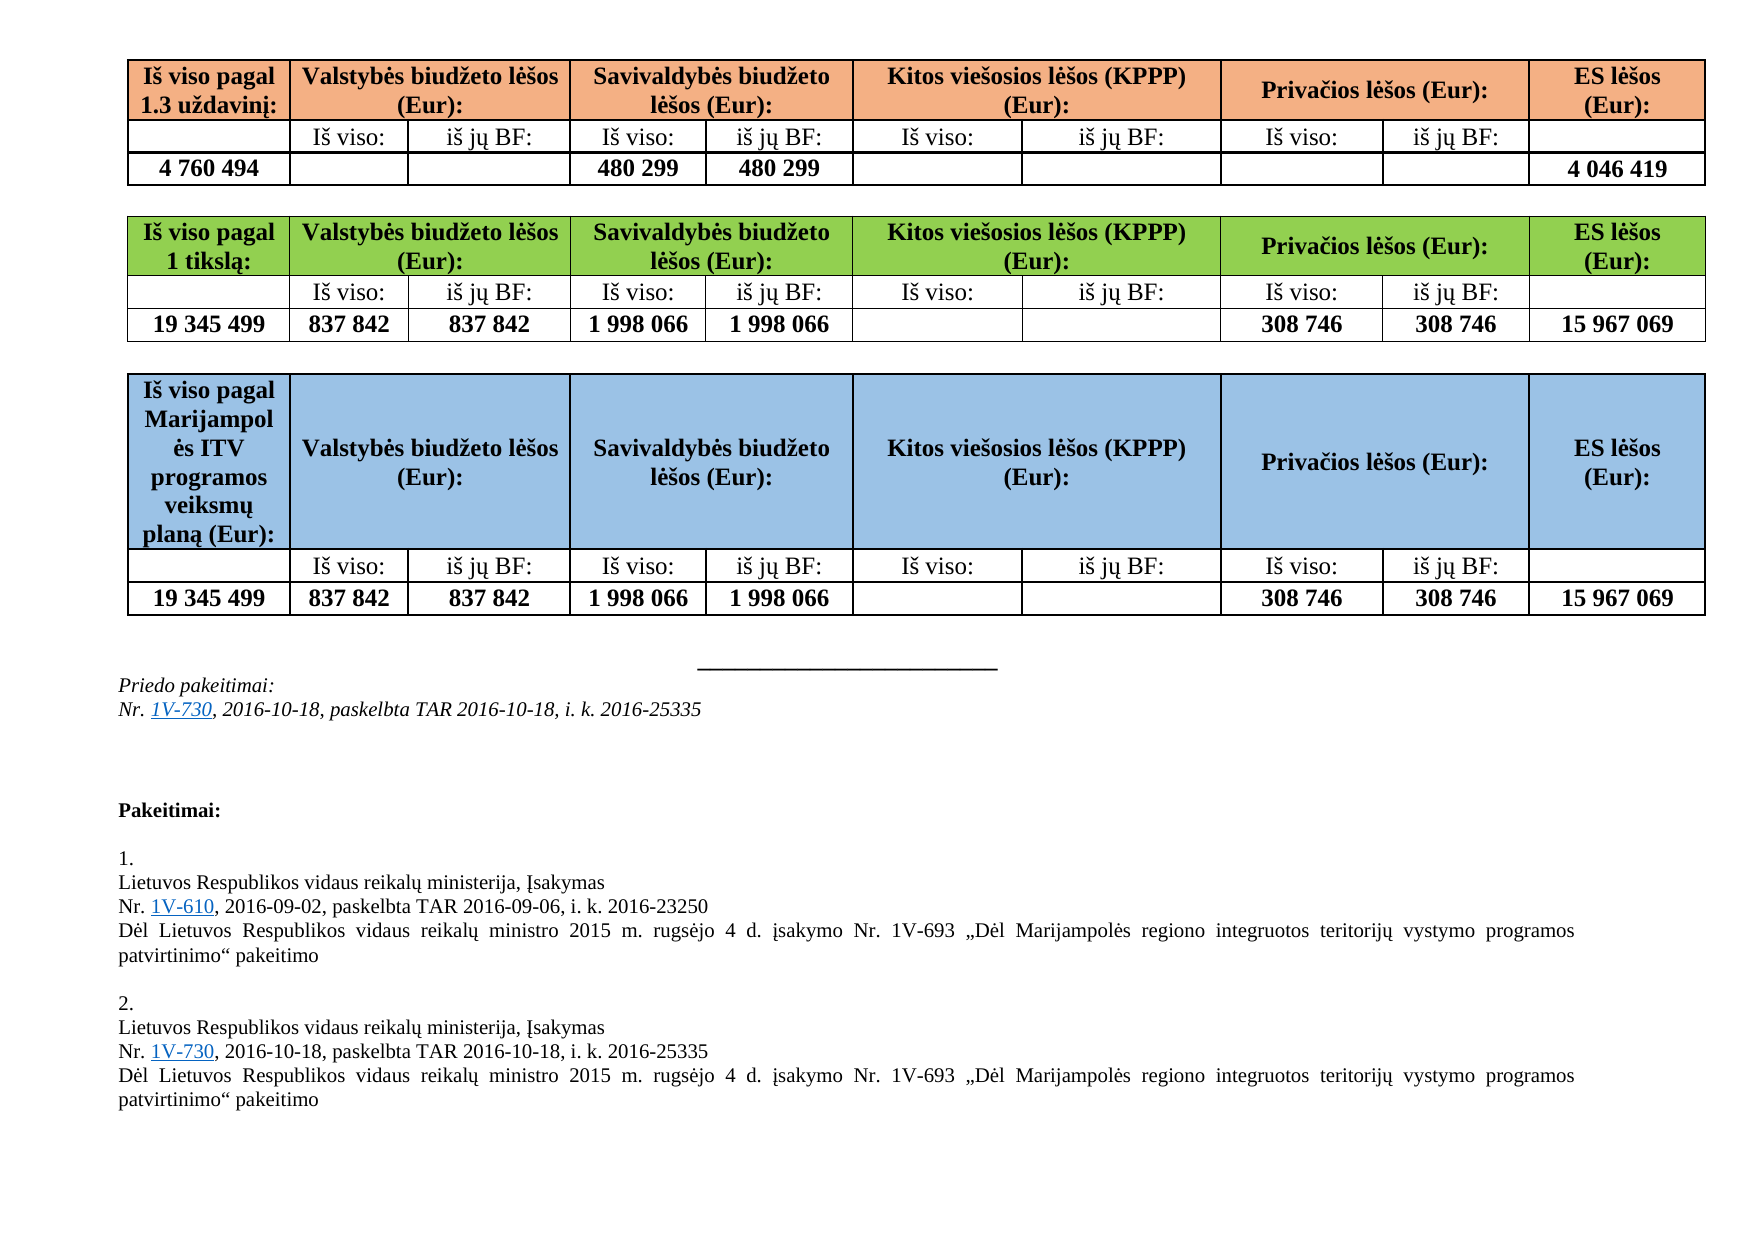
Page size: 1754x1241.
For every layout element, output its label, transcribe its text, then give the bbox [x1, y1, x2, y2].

table_cell iš jų BF: [707, 550, 852, 581]
table_cell Privačios lėšos (Eur): [1222, 61, 1528, 119]
table_cell [1713, 581, 1738, 613]
table_cell [1023, 154, 1220, 184]
table_cell [1738, 119, 1754, 151]
table_cell [1706, 548, 1712, 581]
table_cell [408, 342, 570, 373]
table_cell 308 746 [1383, 309, 1529, 341]
text Pakeitimai: [118, 798, 1577, 822]
table_cell 480 299 [707, 154, 852, 184]
table_cell iš jų BF: [1023, 276, 1220, 308]
table_cell Iš viso: [571, 550, 705, 581]
table_cell Iš viso: [571, 276, 705, 308]
table_cell [409, 154, 569, 184]
table_cell iš jų BF: [1023, 550, 1220, 581]
table_cell 837 842 [409, 309, 570, 341]
table_cell [1713, 59, 1738, 119]
table_cell [1738, 581, 1754, 613]
table_cell Iš viso pagal 1 tikslą: [128, 217, 289, 275]
table_cell [1706, 308, 1712, 341]
table_cell Iš viso: [571, 121, 705, 151]
table_cell [570, 186, 706, 216]
table_cell [128, 342, 290, 373]
table_cell iš jų BF: [1023, 121, 1220, 151]
table_cell [570, 342, 706, 373]
table_cell [290, 342, 408, 373]
table_cell 4 046 419 [1530, 154, 1704, 184]
table_cell 308 746 [1222, 583, 1382, 613]
text Dėl Lietuvos Respublikos vidaus reikalų ministro 2015 m. rugsėjo 4 d. įsakymo Nr. 1V-693 „Dėl Marijampolės regiono integruotos teritorijų vystymo programos patvirtinimo“ pakeitimo [118, 1063, 1577, 1111]
table_cell [1529, 186, 1705, 216]
text Nr. 1V-730, 2016-10-18, paskelbta TAR 2016-10-18, i. k. 2016-25335 [118, 1039, 1577, 1063]
table_cell iš jų BF: [706, 276, 852, 308]
table_cell [1023, 583, 1220, 613]
text Nr. 1V-610, 2016-09-02, paskelbta TAR 2016-09-06, i. k. 2016-23250 [118, 894, 1577, 918]
table_cell Iš viso: [1222, 121, 1382, 151]
table_cell [1713, 184, 1738, 216]
table_cell [1738, 341, 1754, 373]
text Priedo pakeitimai: [118, 673, 1577, 697]
table_cell Iš viso: [854, 121, 1021, 151]
table_cell Iš viso pagal 1.3 uždavinį: [129, 61, 289, 119]
table_cell Privačios lėšos (Eur): [1221, 217, 1529, 275]
table_cell [1706, 119, 1712, 151]
table_cell Iš viso: [1221, 276, 1382, 308]
table_cell [1713, 341, 1738, 373]
table_cell [1023, 309, 1220, 341]
table_cell [1738, 216, 1754, 275]
table_cell ES lėšos (Eur): [1530, 61, 1704, 119]
table_cell 308 746 [1221, 309, 1382, 341]
table_cell iš jų BF: [1384, 121, 1528, 151]
table_cell iš jų BF: [409, 121, 569, 151]
table_cell Savivaldybės biudžeto lėšos (Eur): [571, 375, 852, 548]
text Nr. 1V-730, 2016-10-18, paskelbta TAR 2016-10-18, i. k. 2016-25335 [118, 697, 1577, 721]
text Dėl Lietuvos Respublikos vidaus reikalų ministro 2015 m. rugsėjo 4 d. įsakymo Nr. 1V-693 „Dėl Marijampolės regiono integruotos teritorijų vystymo programos patvirtinimo“ pakeitimo [118, 918, 1577, 967]
table_cell 837 842 [409, 583, 569, 613]
table_cell Savivaldybės biudžeto lėšos (Eur): [571, 61, 852, 119]
text Lietuvos Respublikos vidaus reikalų ministerija, Įsakymas [118, 870, 1577, 894]
table_cell 1 998 066 [571, 583, 705, 613]
table_cell [1383, 186, 1529, 216]
table_cell [1713, 308, 1738, 341]
table_cell [129, 121, 289, 151]
table_cell [1713, 216, 1738, 275]
table_cell [1706, 151, 1712, 184]
table_cell [129, 550, 289, 581]
table_cell [1221, 342, 1383, 373]
table_cell 19 345 499 [129, 583, 289, 613]
table_cell Iš viso pagal Marijampolės ITV programos veiksmų planą (Eur): [129, 375, 289, 548]
table_cell [1530, 121, 1704, 151]
table_cell Iš viso: [854, 550, 1021, 581]
table_cell iš jų BF: [1383, 276, 1529, 308]
table_cell [1738, 373, 1754, 548]
table_cell 480 299 [571, 154, 705, 184]
table_cell ES lėšos (Eur): [1530, 217, 1705, 275]
table_cell [1713, 275, 1738, 308]
text 2. [118, 991, 1577, 1015]
table_cell 308 746 [1384, 583, 1528, 613]
table_cell Privačios lėšos (Eur): [1222, 375, 1528, 548]
text ________________________ [118, 644, 1577, 673]
table_cell Iš viso: [1222, 550, 1382, 581]
table_cell Kitos viešosios lėšos (KPPP) (Eur): [854, 375, 1220, 548]
table_cell Kitos viešosios lėšos (KPPP) (Eur): [853, 217, 1220, 275]
table_cell [1530, 276, 1705, 308]
table_cell Iš viso: [291, 121, 407, 151]
table_cell Valstybės biudžeto lėšos (Eur): [290, 217, 570, 275]
table_cell [1384, 154, 1528, 184]
table_cell [853, 309, 1022, 341]
table_cell [1221, 186, 1383, 216]
table_cell [1713, 548, 1738, 581]
text Lietuvos Respublikos vidaus reikalų ministerija, Įsakymas [118, 1015, 1577, 1039]
table_cell [706, 342, 853, 373]
table_cell [290, 186, 408, 216]
table_cell [1738, 151, 1754, 184]
table_cell [853, 186, 1022, 216]
table_cell [1705, 184, 1712, 216]
table_cell Valstybės biudžeto lėšos (Eur): [291, 61, 569, 119]
text 1. [118, 846, 1577, 870]
table_cell Iš viso: [290, 276, 408, 308]
table_cell [1706, 216, 1712, 275]
table_cell 15 967 069 [1530, 309, 1705, 341]
table_cell 1 998 066 [706, 309, 852, 341]
table_cell [1738, 275, 1754, 308]
table_cell 4 760 494 [129, 154, 289, 184]
table_cell [128, 186, 290, 216]
table_cell Valstybės biudžeto lėšos (Eur): [291, 375, 569, 548]
table_cell [1705, 341, 1712, 373]
table_cell [1713, 151, 1738, 184]
table_cell Iš viso: [291, 550, 407, 581]
table_cell 1 998 066 [571, 309, 705, 341]
table_cell [854, 583, 1021, 613]
table_cell [1706, 581, 1712, 613]
table_cell 837 842 [291, 583, 407, 613]
table_cell [1738, 184, 1754, 216]
table_cell Savivaldybės biudžeto lėšos (Eur): [571, 217, 852, 275]
table_cell [1713, 373, 1738, 548]
table_cell [1022, 342, 1221, 373]
table_cell [1738, 308, 1754, 341]
table_cell 837 842 [290, 309, 408, 341]
table_cell [1706, 373, 1712, 548]
table_cell Kitos viešosios lėšos (KPPP) (Eur): [854, 61, 1220, 119]
table_cell 19 345 499 [128, 309, 289, 341]
table_cell [1022, 186, 1221, 216]
table_cell [853, 342, 1022, 373]
table_cell [1738, 59, 1754, 119]
table_cell [1706, 59, 1712, 119]
table_cell [1706, 275, 1712, 308]
table_cell [1713, 119, 1738, 151]
table_cell iš jų BF: [707, 121, 852, 151]
table_cell [1530, 550, 1704, 581]
table_cell Iš viso: [853, 276, 1022, 308]
table_cell [1529, 342, 1705, 373]
table_cell [1738, 548, 1754, 581]
table_cell [1222, 154, 1382, 184]
table_cell 1 998 066 [707, 583, 852, 613]
table_cell iš jų BF: [1384, 550, 1528, 581]
table_cell [1383, 342, 1529, 373]
table_cell [291, 154, 407, 184]
table_cell iš jų BF: [409, 276, 570, 308]
table_cell ES lėšos (Eur): [1530, 375, 1704, 548]
table_cell 15 967 069 [1530, 583, 1704, 613]
table_cell [706, 186, 853, 216]
table_cell [128, 276, 289, 308]
table_cell [854, 154, 1021, 184]
table_cell iš jų BF: [409, 550, 569, 581]
table_cell [408, 186, 570, 216]
